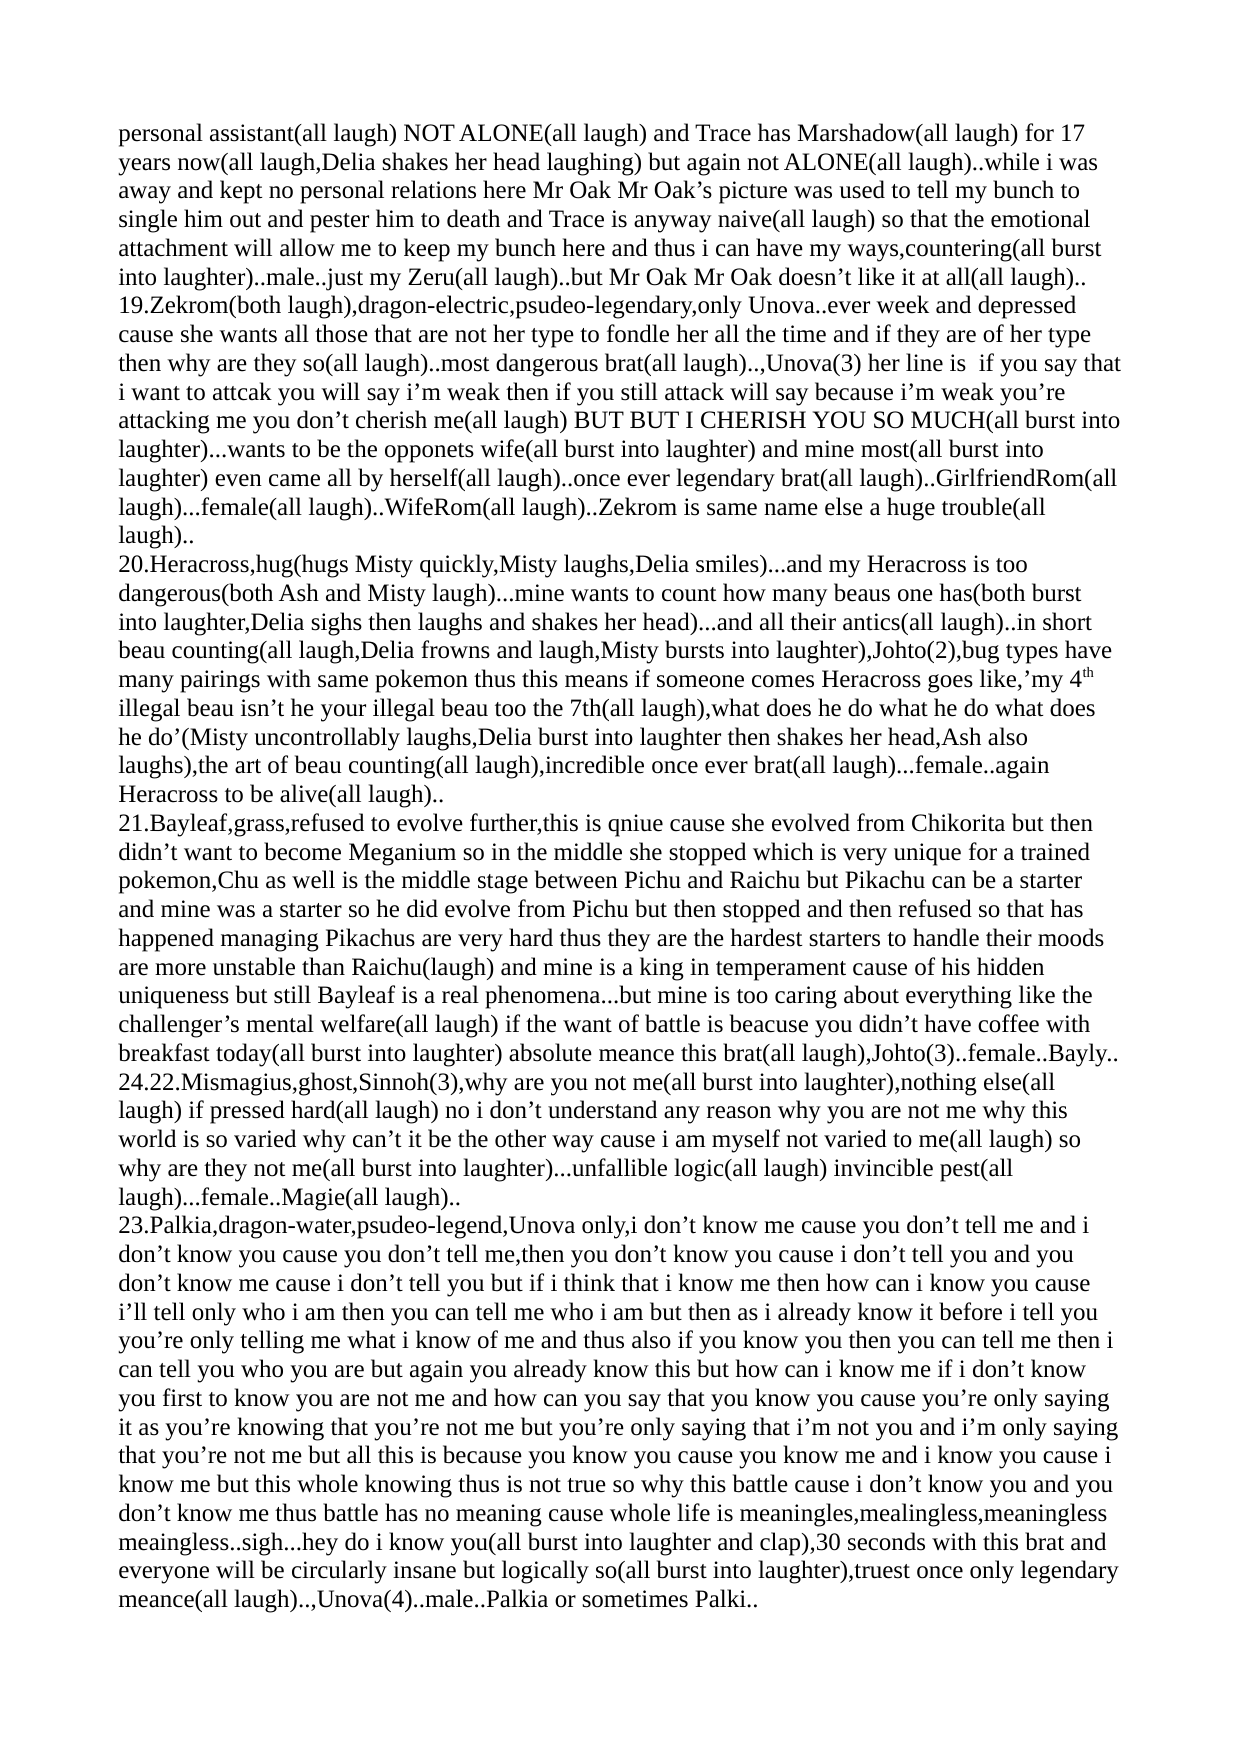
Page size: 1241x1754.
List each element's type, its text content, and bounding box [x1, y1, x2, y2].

text 23.Palkia,dragon-water,psudeo-legend,Unova only,i don’t know me cause you don’t tell me and i don’t know you cause you don’t tell me,then you don’t know you cause i don’t tell you and you don’t know me cause i don’t tell you but if i think that i know me then how can i know you cause i’ll tell only who i am then you can tell me who i am but then as i already know it before i tell you you’re only telling me what i know of me and thus also if you know you then you can tell me then i can tell you who you are but again you already know this but how can i know me if i don’t know you first to know you are not me and how can you say that you know you cause you’re only saying it as you’re knowing that you’re not me but you’re only saying that i’m not you and i’m only saying that you’re not me but all this is because you know you cause you know me and i know you cause i know me but this whole knowing thus is not true so why this battle cause i don’t know you and you don’t know me thus battle has no meaning cause whole life is meaningles,mealingless,meaningless meaingless..sigh...hey do i know you(all burst into laughter and clap),30 seconds with this brat and everyone will be circularly insane but logically so(all burst into laughter),truest once only legendary meance(all laugh)..,Unova(4)..male..Palkia or sometimes Palki.. [118, 1211, 1122, 1613]
text 19.Zekrom(both laugh),dragon-electric,psudeo-legendary,only Unova..ever week and depressed cause she wants all those that are not her type to fondle her all the time and if they are of her type then why are they so(all laugh)..most dangerous brat(all laugh)..,Unova(3) her line is if you say that i want to attcak you will say i’m weak then if you still attack will say because i’m weak you’re attacking me you don’t cherish me(all laugh) BUT BUT I CHERISH YOU SO MUCH(all burst into laughter)...wants to be the opponets wife(all burst into laughter) and mine most(all burst into laughter) even came all by herself(all laugh)..once ever legendary brat(all laugh)..GirlfriendRom(all laugh)...female(all laugh)..WifeRom(all laugh)..Zekrom is same name else a huge trouble(all laugh).. [118, 291, 1122, 549]
text personal assistant(all laugh) NOT ALONE(all laugh) and Trace has Marshadow(all laugh) for 17 years now(all laugh,Delia shakes her head laughing) but again not ALONE(all laugh)..while i was away and kept no personal relations here Mr Oak Mr Oak’s picture was used to tell my bunch to single him out and pester him to death and Trace is anyway naive(all laugh) so that the emotional attachment will allow me to keep my bunch here and thus i can have my ways,countering(all burst into laughter)..male..just my Zeru(all laugh)..but Mr Oak Mr Oak doesn’t like it at all(all laugh).. [118, 118, 1122, 291]
text 21.Bayleaf,grass,refused to evolve further,this is qniue cause she evolved from Chikorita but then didn’t want to become Meganium so in the middle she stopped which is very unique for a trained pokemon,Chu as well is the middle stage between Pichu and Raichu but Pikachu can be a starter and mine was a starter so he did evolve from Pichu but then stopped and then refused so that has happened managing Pikachus are very hard thus they are the hardest starters to handle their moods are more unstable than Raichu(laugh) and mine is a king in temperament cause of his hidden uniqueness but still Bayleaf is a real phenomena...but mine is too caring about everything like the challenger’s mental welfare(all laugh) if the want of battle is beacuse you didn’t have coffee with breakfast today(all burst into laughter) absolute meance this brat(all laugh),Johto(3)..female..Bayly.. [118, 808, 1122, 1067]
text 20.Heracross,hug(hugs Misty quickly,Misty laughs,Delia smiles)...and my Heracross is too dangerous(both Ash and Misty laugh)...mine wants to count how many beaus one has(both burst into laughter,Delia sighs then laughs and shakes her head)...and all their antics(all laugh)..in short beau counting(all laugh,Delia frowns and laugh,Misty bursts into laughter),Johto(2),bug types have many pairings with same pokemon thus this means if someone comes Heracross goes like,’my 4th illegal beau isn’t he your illegal beau too the 7th(all laugh),what does he do what he do what does he do’(Misty uncontrollably laughs,Delia burst into laughter then shakes her head,Ash also laughs),the art of beau counting(all laugh),incredible once ever brat(all laugh)...female..again Heracross to be alive(all laugh).. [118, 549, 1122, 808]
text 24.22.Mismagius,ghost,Sinnoh(3),why are you not me(all burst into laughter),nothing else(all laugh) if pressed hard(all laugh) no i don’t understand any reason why you are not me why this world is so varied why can’t it be the other way cause i am myself not varied to me(all laugh) so why are they not me(all burst into laughter)...unfallible logic(all laugh) invincible pest(all laugh)...female..Magie(all laugh).. [118, 1067, 1122, 1211]
